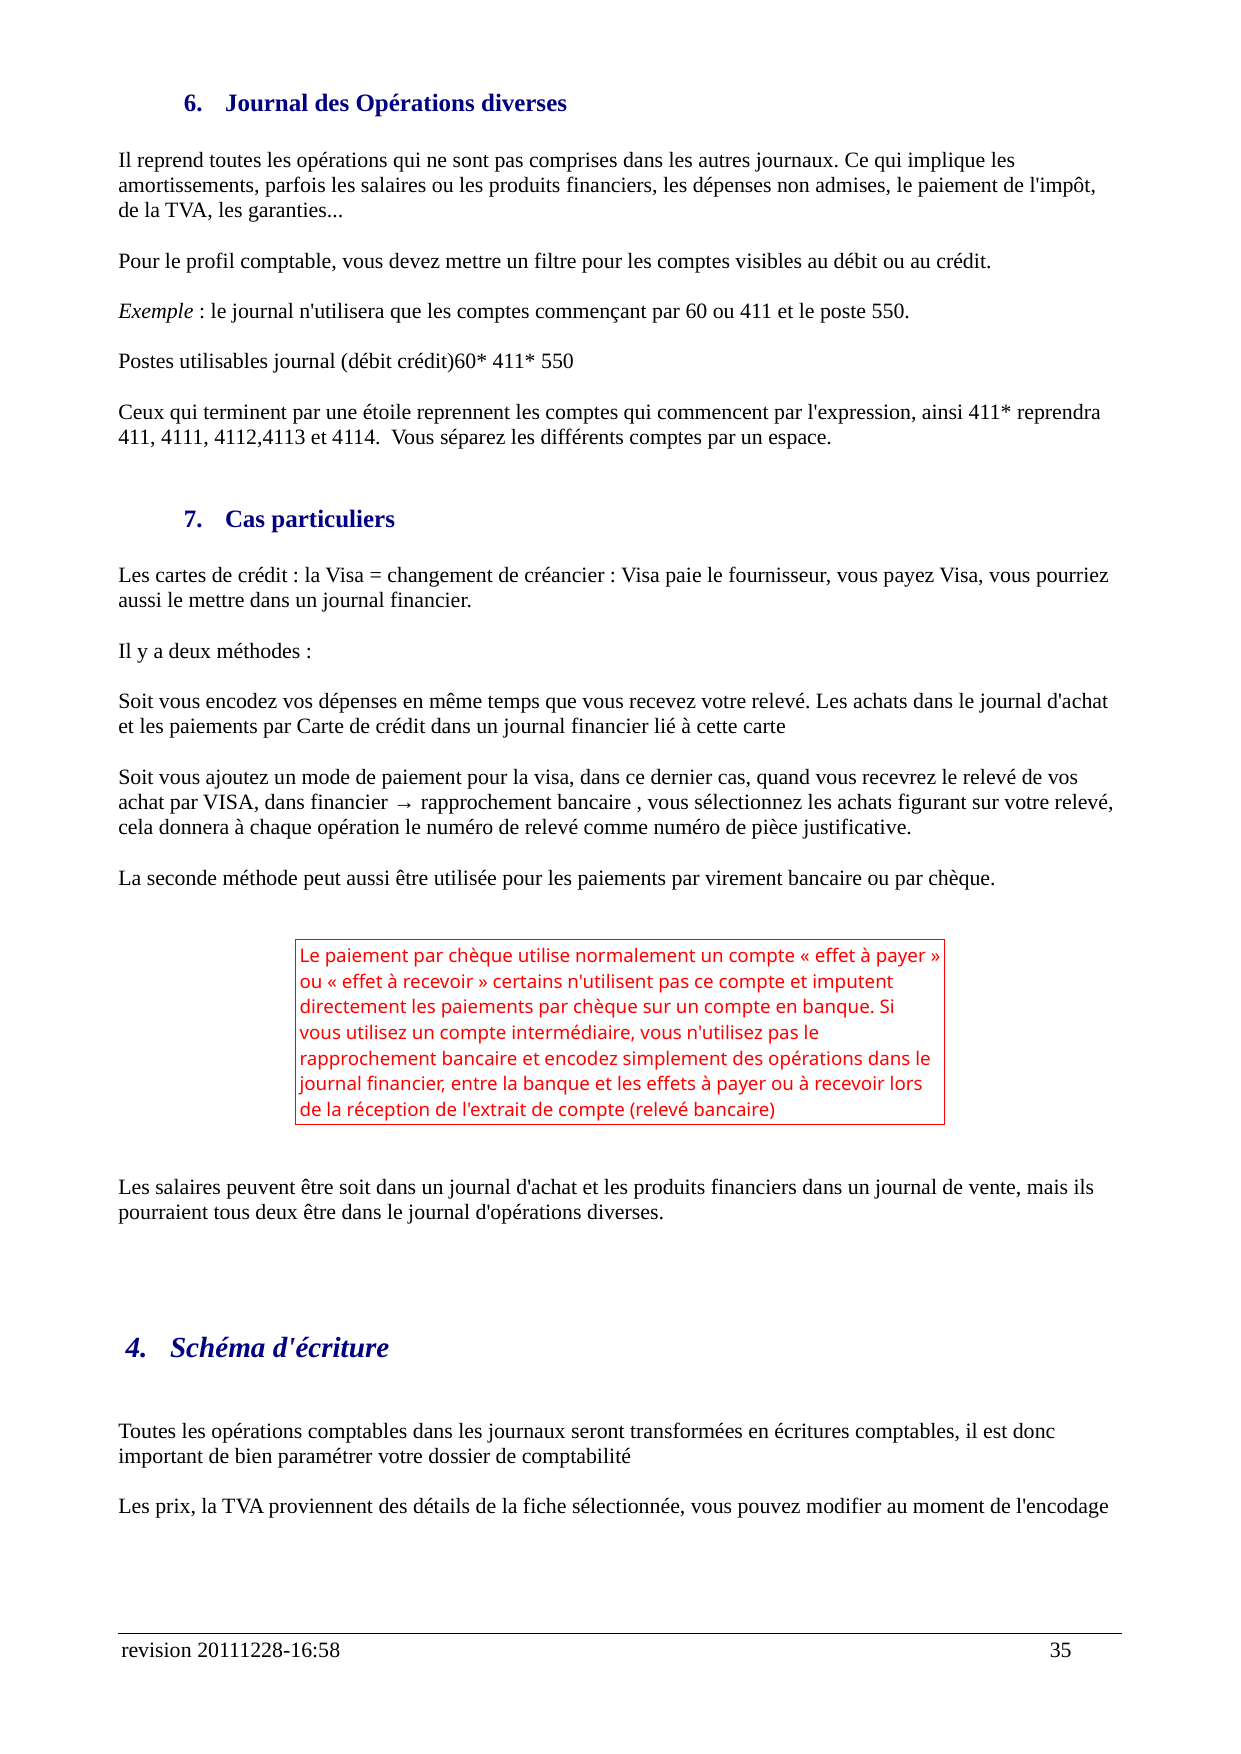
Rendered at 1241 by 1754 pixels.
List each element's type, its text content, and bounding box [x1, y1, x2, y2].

text Les cartes de crédit : la Visa = changement de créancier : Visa paie le fournisseur, vous payez Visa, vous pourriez aussi le mettre dans un journal financier. [118, 562, 1122, 613]
subtitle Schéma d'écriture [118, 1330, 1122, 1363]
text Postes utilisables journal (débit crédit)60* 411* 550 [118, 348, 1122, 374]
text Les salaires peuvent être soit dans un journal d'achat et les produits financiers dans un journal de vente, mais ils pourraient tous deux être dans le journal d'opérations diverses. [118, 1174, 1122, 1224]
text Le paiement par chèque utilise normalement un compte « effet à payer » ou « effet à recevoir » certains n'utilisent pas ce compte et imputent directement les paiements par chèque sur un compte en banque. Si vous utilisez un compte intermédiaire, vous n'utilisez pas le rapprochement bancaire et encodez simplement des opérations dans le journal financier, entre la banque et les effets à payer ou à recevoir lors de la réception de l'extrait de compte (relevé bancaire) [296, 940, 944, 1124]
text Soit vous ajoutez un mode de paiement pour la visa, dans ce dernier cas, quand vous recevrez le relevé de vos achat par VISA, dans financier → rapprochement bancaire , vous sélectionnez les achats figurant sur votre relevé, cela donnera à chaque opération le numéro de relevé comme numéro de pièce justificative. [118, 764, 1122, 839]
text Exemple : le journal n'utilisera que les comptes commençant par 60 ou 411 et le poste 550. [118, 298, 1122, 323]
text Les prix, la TVA proviennent des détails de la fiche sélectionnée, vous pouvez modifier au moment de l'encodage [118, 1493, 1122, 1519]
subtitle Cas particuliers [177, 504, 1122, 533]
text Il y a deux méthodes : [118, 638, 1122, 663]
text La seconde méthode peut aussi être utilisée pour les paiements par virement bancaire ou par chèque. [118, 865, 1122, 890]
subtitle Journal des Opérations diverses [177, 88, 1122, 117]
text Soit vous encodez vos dépenses en même temps que vous recevez votre relevé. Les achats dans le journal d'achat et les paiements par Carte de crédit dans un journal financier lié à cette carte [118, 688, 1122, 739]
text Pour le profil comptable, vous devez mettre un filtre pour les comptes visibles au débit ou au crédit. [118, 248, 1122, 273]
text Il reprend toutes les opérations qui ne sont pas comprises dans les autres journaux. Ce qui implique les amortissements, parfois les salaires ou les produits financiers, les dépenses non admises, le paiement de l'impôt, de la TVA, les garanties... [118, 147, 1122, 222]
text Ceux qui terminent par une étoile reprennent les comptes qui commencent par l'expression, ainsi 411* reprendra 411, 4111, 4112,4113 et 4114. Vous séparez les différents comptes par un espace. [118, 399, 1122, 449]
text Toutes les opérations comptables dans les journaux seront transformées en écritures comptables, il est donc important de bien paramétrer votre dossier de comptabilité [118, 1418, 1122, 1468]
